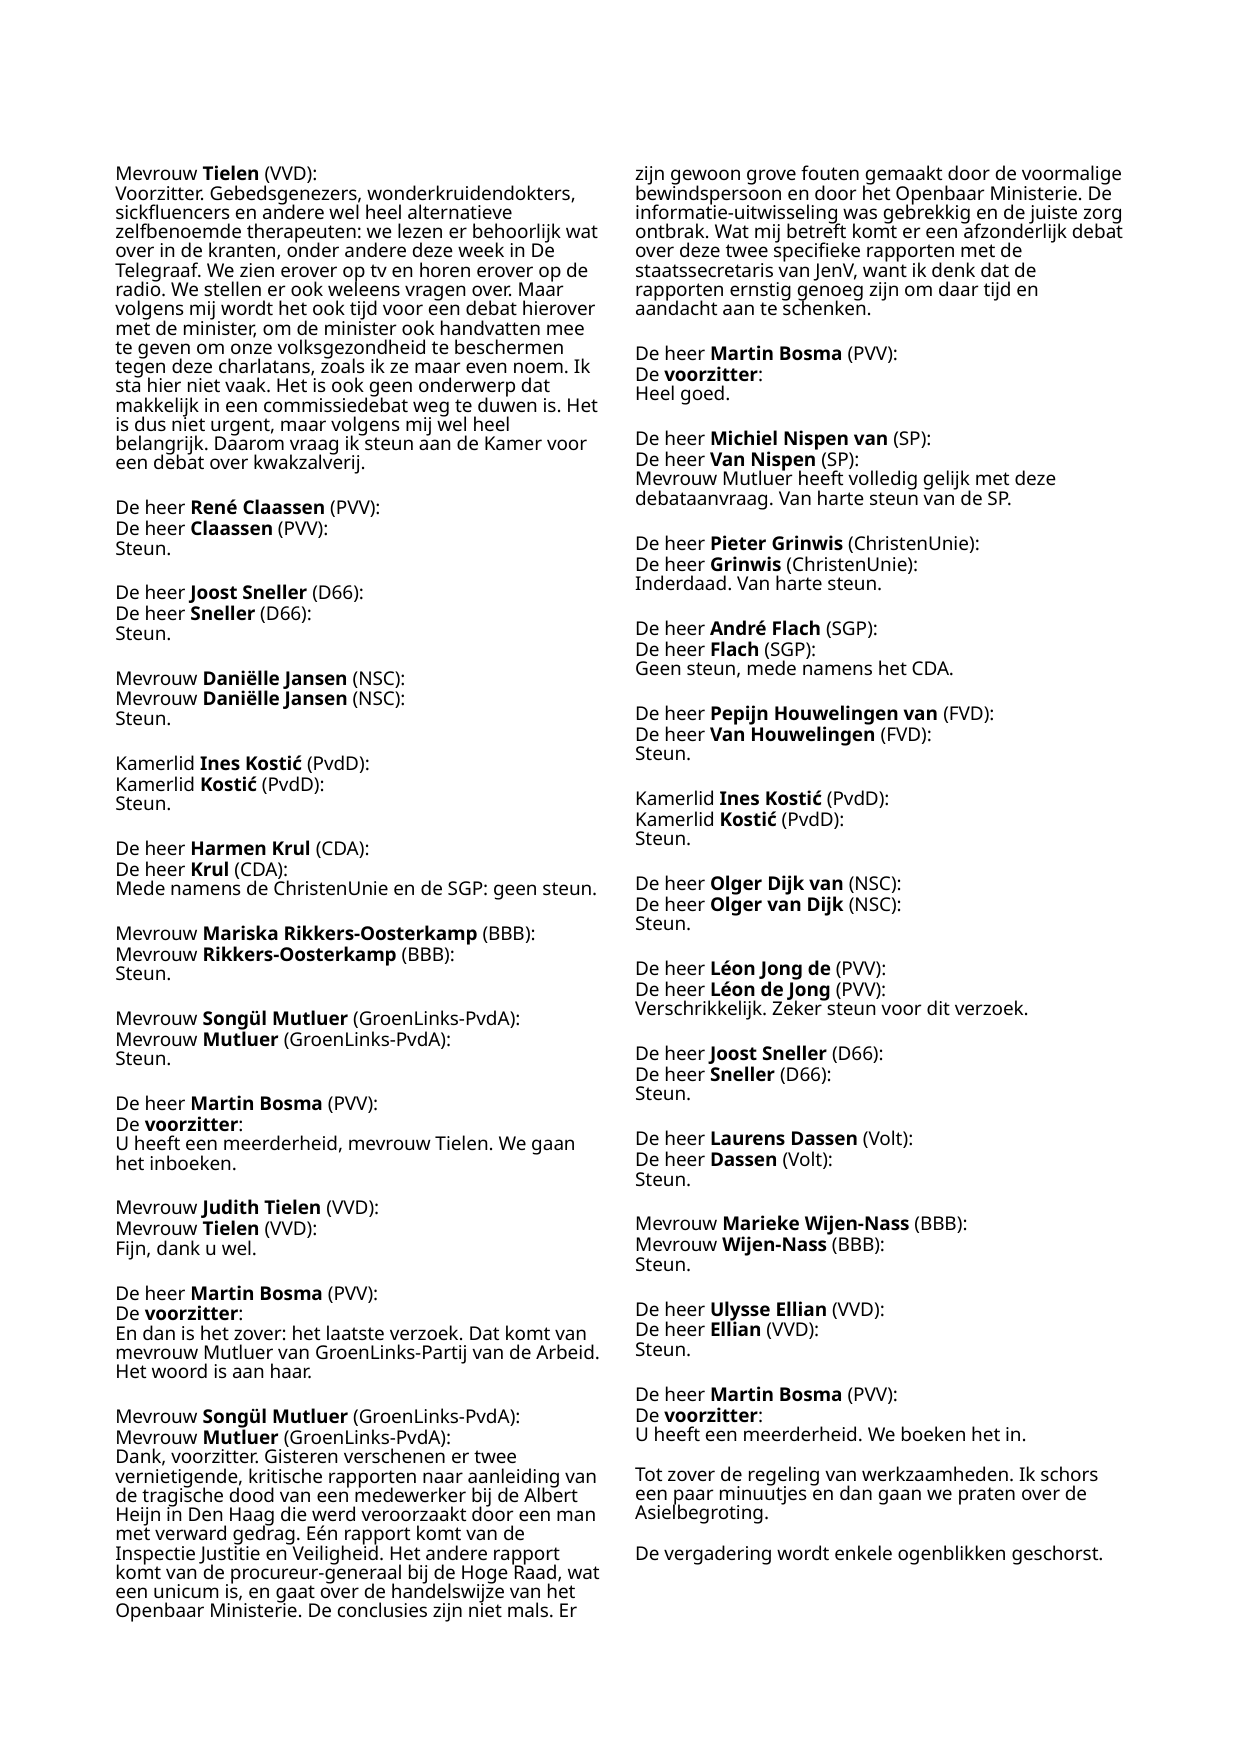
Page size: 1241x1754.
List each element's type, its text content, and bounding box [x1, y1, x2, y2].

text De heer Joost Sneller (D66): [635, 1040, 1125, 1066]
text Voorzitter. Gebedsgenezers, wonderkruidendokters, sickfluencers en andere wel heel alternatieve zelfbenoemde therapeuten: we lezen er behoorlijk wat over in de kranten, onder andere deze week in De Telegraaf. We zien erover op tv en horen erover op de radio. We stellen er ook weleens vragen over. Maar volgens mij wordt het ook tijd voor een debat hierover met de minister, om de minister ook handvatten mee te geven om onze volksgezondheid te beschermen tegen deze charlatans, zoals ik ze maar even noem. Ik sta hier niet vaak. Het is ook geen onderwerp dat makkelijk in een commissiedebat weg te duwen is. Het is dus niet urgent, maar volgens mij wel heel belangrijk. Daarom vraag ik steun aan de Kamer voor een debat over kwakzalverij. [115, 184, 605, 474]
text De heer Pepijn Houwelingen van (FVD): [635, 700, 1125, 726]
text De heer Sneller (D66): [635, 1066, 1125, 1085]
text De heer Van Nispen (SP): [635, 451, 1125, 470]
text De heer André Flach (SGP): [635, 615, 1125, 641]
text De heer Martin Bosma (PVV): [635, 1381, 1125, 1407]
text U heeft een meerderheid. We boeken het in. [635, 1426, 1125, 1445]
text Steun. [635, 830, 1125, 849]
text Mevrouw Mariska Rikkers-Oosterkamp (BBB): [115, 920, 605, 946]
text Mevrouw Rikkers-Oosterkamp (BBB): [115, 946, 605, 965]
text De heer Krul (CDA): [115, 861, 605, 880]
text Kamerlid Ines Kostić (PvdD): [115, 750, 605, 776]
text Mevrouw Marieke Wijen-Nass (BBB): [635, 1211, 1125, 1236]
text Mevrouw Mutluer heeft volledig gelijk met deze debataanvraag. Van harte steun van de SP. [635, 470, 1125, 509]
text Inderdaad. Van harte steun. [635, 575, 1125, 594]
text Mevrouw Judith Tielen (VVD): [115, 1194, 605, 1220]
text En dan is het zover: het laatste verzoek. Dat komt van mevrouw Mutluer van GroenLinks-Partij van de Arbeid. Het woord is aan haar. [115, 1325, 605, 1382]
text De heer Pieter Grinwis (ChristenUnie): [635, 530, 1125, 556]
text De heer Martin Bosma (PVV): [115, 1280, 605, 1305]
text Dank, voorzitter. Gisteren verschenen er twee vernietigende, kritische rapporten naar aanleiding van de tragische dood van een medewerker bij de Albert Heijn in Den Haag die werd veroorzaakt door een man met verward gedrag. Eén rapport komt van de Inspectie Justitie en Veiligheid. Het andere rapport komt van de procureur-generaal bij de Hoge Raad, wat een unicum is, en gaat over de handelswijze van het Openbaar Ministerie. De conclusies zijn niet mals. Er [115, 1448, 605, 1622]
text Steun. [115, 1050, 605, 1069]
text De heer Ellian (VVD): [635, 1321, 1125, 1341]
text De voorzitter: [635, 1407, 1125, 1426]
text Tot zover de regeling van werkzaamheden. Ik schors een paar minuutjes en dan gaan we praten over de Asielbegroting. [635, 1466, 1125, 1524]
text De heer Léon de Jong (PVV): [635, 981, 1125, 1000]
text De voorzitter: [115, 1116, 605, 1135]
text De heer Ulysse Ellian (VVD): [635, 1296, 1125, 1321]
text Steun. [635, 915, 1125, 934]
text De heer Dassen (Volt): [635, 1151, 1125, 1171]
text Kamerlid Ines Kostić (PvdD): [635, 785, 1125, 811]
text Steun. [115, 710, 605, 729]
text Fijn, dank u wel. [115, 1239, 605, 1259]
text Steun. [635, 1171, 1125, 1190]
text Verschrikkelijk. Zeker steun voor dit verzoek. [635, 1000, 1125, 1019]
text De heer Martin Bosma (PVV): [635, 340, 1125, 366]
text Mevrouw Mutluer (GroenLinks-PvdA): [115, 1031, 605, 1050]
text Steun. [115, 539, 605, 559]
text Steun. [635, 1085, 1125, 1105]
text De heer Joost Sneller (D66): [115, 579, 605, 605]
text Mevrouw Tielen (VVD): [115, 165, 605, 184]
text Mevrouw Mutluer (GroenLinks-PvdA): [115, 1429, 605, 1448]
text De heer Laurens Dassen (Volt): [635, 1126, 1125, 1151]
text De heer René Claassen (PVV): [115, 494, 605, 520]
text De vergadering wordt enkele ogenblikken geschorst. [635, 1544, 1125, 1564]
text Geen steun, mede namens het CDA. [635, 660, 1125, 679]
text Steun. [115, 795, 605, 814]
text De voorzitter: [635, 366, 1125, 385]
text Steun. [115, 965, 605, 984]
text zijn gewoon grove fouten gemaakt door de voormalige bewindspersoon en door het Openbaar Ministerie. De informatie-uitwisseling was gebrekkig en de juiste zorg ontbrak. Wat mij betreft komt er een afzonderlijk debat over deze twee specifieke rapporten met de staatssecretaris van JenV, want ik denk dat de rapporten ernstig genoeg zijn om daar tijd en aandacht aan te schenken. [635, 165, 1125, 319]
text Mede namens de ChristenUnie en de SGP: geen steun. [115, 880, 605, 899]
text Steun. [635, 745, 1125, 764]
text Mevrouw Daniëlle Jansen (NSC): [115, 665, 605, 690]
text Kamerlid Kostić (PvdD): [115, 776, 605, 795]
text De heer Léon Jong de (PVV): [635, 955, 1125, 981]
text Mevrouw Songül Mutluer (GroenLinks-PvdA): [115, 1005, 605, 1031]
text Mevrouw Wijen-Nass (BBB): [635, 1236, 1125, 1256]
text De heer Claassen (PVV): [115, 520, 605, 539]
text Steun. [635, 1341, 1125, 1360]
text De voorzitter: [115, 1305, 605, 1325]
text De heer Martin Bosma (PVV): [115, 1090, 605, 1116]
text Steun. [115, 624, 605, 644]
text U heeft een meerderheid, mevrouw Tielen. We gaan het inboeken. [115, 1135, 605, 1174]
text De heer Olger van Dijk (NSC): [635, 896, 1125, 915]
text De heer Sneller (D66): [115, 605, 605, 624]
text Mevrouw Daniëlle Jansen (NSC): [115, 690, 605, 710]
text Steun. [635, 1256, 1125, 1275]
text De heer Michiel Nispen van (SP): [635, 425, 1125, 451]
text Mevrouw Tielen (VVD): [115, 1220, 605, 1239]
text De heer Flach (SGP): [635, 641, 1125, 660]
text Mevrouw Songül Mutluer (GroenLinks-PvdA): [115, 1403, 605, 1429]
text De heer Olger Dijk van (NSC): [635, 870, 1125, 896]
text De heer Harmen Krul (CDA): [115, 835, 605, 861]
text De heer Van Houwelingen (FVD): [635, 726, 1125, 745]
text Kamerlid Kostić (PvdD): [635, 811, 1125, 830]
text De heer Grinwis (ChristenUnie): [635, 556, 1125, 575]
text Heel goed. [635, 385, 1125, 404]
